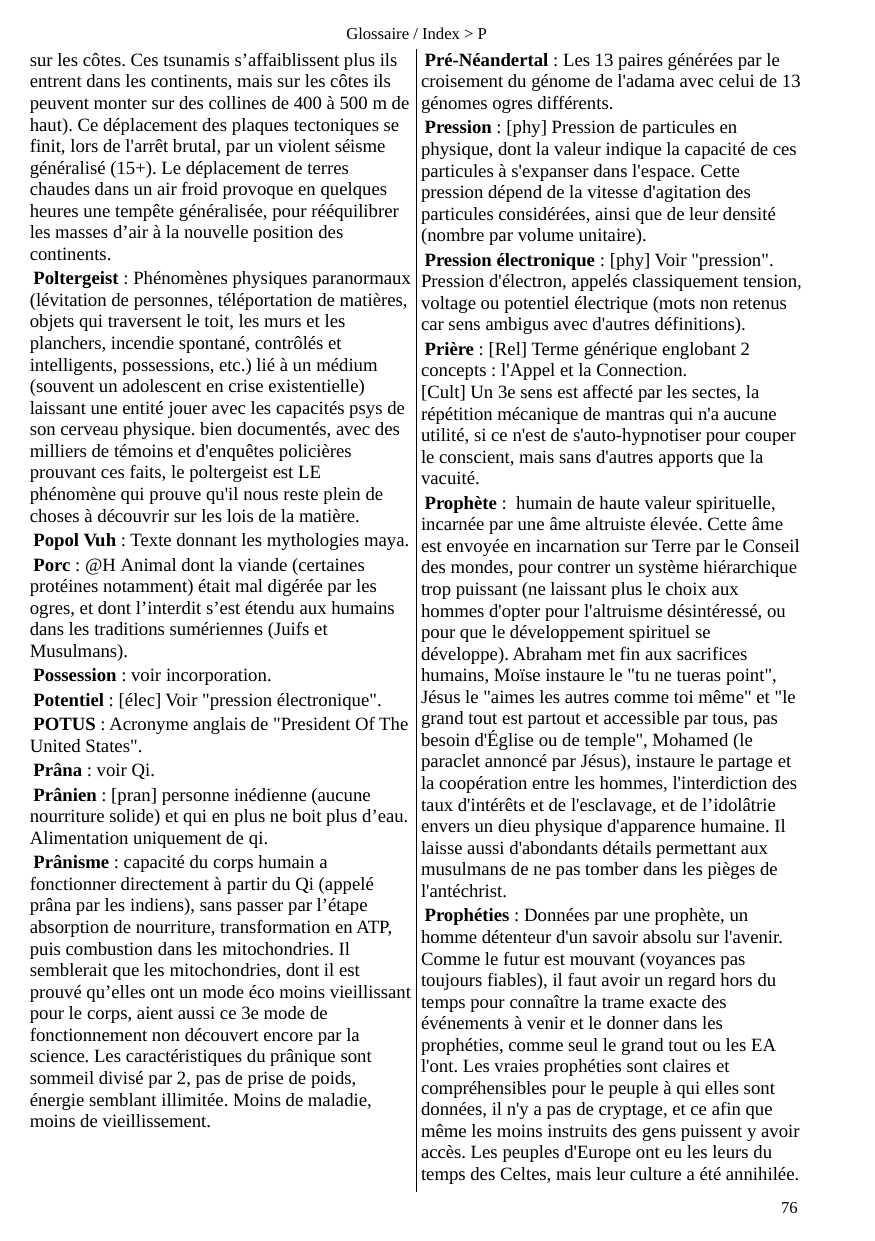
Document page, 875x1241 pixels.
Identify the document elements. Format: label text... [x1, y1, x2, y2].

text Possession : voir incorporation. [29, 664, 412, 686]
text Prânien : [pran] personne inédienne (aucune nourriture solide) et qui en plus ne boit plus d’eau. Alimentation uniquement de qi. [29, 784, 412, 848]
text sur les côtes. Ces tsunamis s’affaiblissent plus ils entrent dans les continents, mais sur les côtes ils peuvent monter sur des collines de 400 à 500 m de haut). Ce déplacement des plaques tectoniques se finit, lors de l'arrêt brutal, par un violent séisme généralisé (15+). Le déplacement de terres chaudes dans un air froid provoque en quelques heures une tempête généralisée, pour rééquilibrer les masses d’air à la nouvelle position des continents. [29, 49, 412, 264]
text Potentiel : [élec] Voir "pression électronique". [29, 689, 412, 710]
text Prophéties : Données par une prophète, un homme détenteur d'un savoir absolu sur l'avenir. Comme le futur est mouvant (voyances pas toujours fiables), il faut avoir un regard hors du temps pour connaître la trame exacte des événements à venir et le donner dans les prophéties, comme seul le grand tout ou les EA l'ont. Les vraies prophéties sont claires et compréhensibles pour le peuple à qui elles sont données, il n'y a pas de cryptage, et ce afin que même les moins instruits des gens puissent y avoir accès. Les peuples d'Europe ont eu les leurs du temps des Celtes, mais leur culture a été annihilée. [421, 904, 803, 1184]
text Prânisme : capacité du corps humain a fonctionner directement à partir du Qi (appelé prâna par les indiens), sans passer par l’étape absorption de nourriture, transformation en ATP, puis combustion dans les mitochondries. Il semblerait que les mitochondries, dont il est prouvé qu’elles ont un mode éco moins vieillissant pour le corps, aient aussi ce 3e mode de fonctionnement non découvert encore par la science. Les caractéristiques du prânique sont sommeil divisé par 2, pas de prise de poids, énergie semblant illimitée. Moins de maladie, moins de vieillissement. [29, 851, 412, 1132]
text Prière : [Rel] Terme générique englobant 2 concepts : l'Appel et la Connection. [Cult] Un 3e sens est affecté par les sectes, la répétition mécanique de mantras qui n'a aucune utilité, si ce n'est de s'auto-hypnotiser pour couper le conscient, mais sans d'autres apports que la vacuité. [421, 338, 803, 489]
text Pré-Néandertal : Les 13 paires générées par le croisement du génome de l'adama avec celui de 13 génomes ogres différents. [421, 49, 803, 113]
text Prâna : voir Qi. [29, 759, 412, 781]
text Poltergeist : Phénomènes physiques paranormaux (lévitation de personnes, téléportation de matières, objets qui traversent le toit, les murs et les planchers, incendie spontané, contrôlés et intelligents, possessions, etc.) lié à un médium (souvent un adolescent en crise existentielle) laissant une entité jouer avec les capacités psys de son cerveau physique. bien documentés, avec des milliers de témoins et d'enquêtes policières prouvant ces faits, le poltergeist est LE phénomène qui prouve qu'il nous reste plein de choses à découvrir sur les lois de la matière. [29, 267, 412, 526]
text Popol Vuh : Texte donnant les mythologies maya. [29, 529, 412, 551]
text Pression électronique : [phy] Voir "pression". Pression d'électron, appelés classiquement tension, voltage ou potentiel électrique (mots non retenus car sens ambigus avec d'autres définitions). [421, 249, 803, 335]
text Porc : @H Animal dont la viande (certaines protéines notamment) était mal digérée par les ogres, et dont l’interdit s’est étendu aux humains dans les traditions sumériennes (Juifs et Musulmans). [29, 553, 412, 661]
text Prophète : humain de haute valeur spirituelle, incarnée par une âme altruiste élevée. Cette âme est envoyée en incarnation sur Terre par le Conseil des mondes, pour contrer un système hiérarchique trop puissant (ne laissant plus le choix aux hommes d'opter pour l'altruisme désintéressé, ou pour que le développement spirituel se développe). Abraham met fin aux sacrifices humains, Moïse instaure le "tu ne tueras point", Jésus le "aimes les autres comme toi même" et "le grand tout est partout et accessible par tous, pas besoin d'Église ou de temple", Mohamed (le paraclet annoncé par Jésus), instaure le partage et la coopération entre les hommes, l'interdiction des taux d'intérêts et de l'esclavage, et de l’idolâtrie envers un dieu physique d'apparence humaine. Il laisse aussi d'abondants détails permettant aux musulmans de ne pas tomber dans les pièges de l'antéchrist. [421, 492, 803, 901]
text Pression : [phy] Pression de particules en physique, dont la valeur indique la capacité de ces particules à s'expanser dans l'espace. Cette pression dépend de la vitesse d'agitation des particules considérées, ainsi que de leur densité (nombre par volume unitaire). [421, 116, 803, 246]
text POTUS : Acronyme anglais de "President Of The United States". [29, 713, 412, 756]
